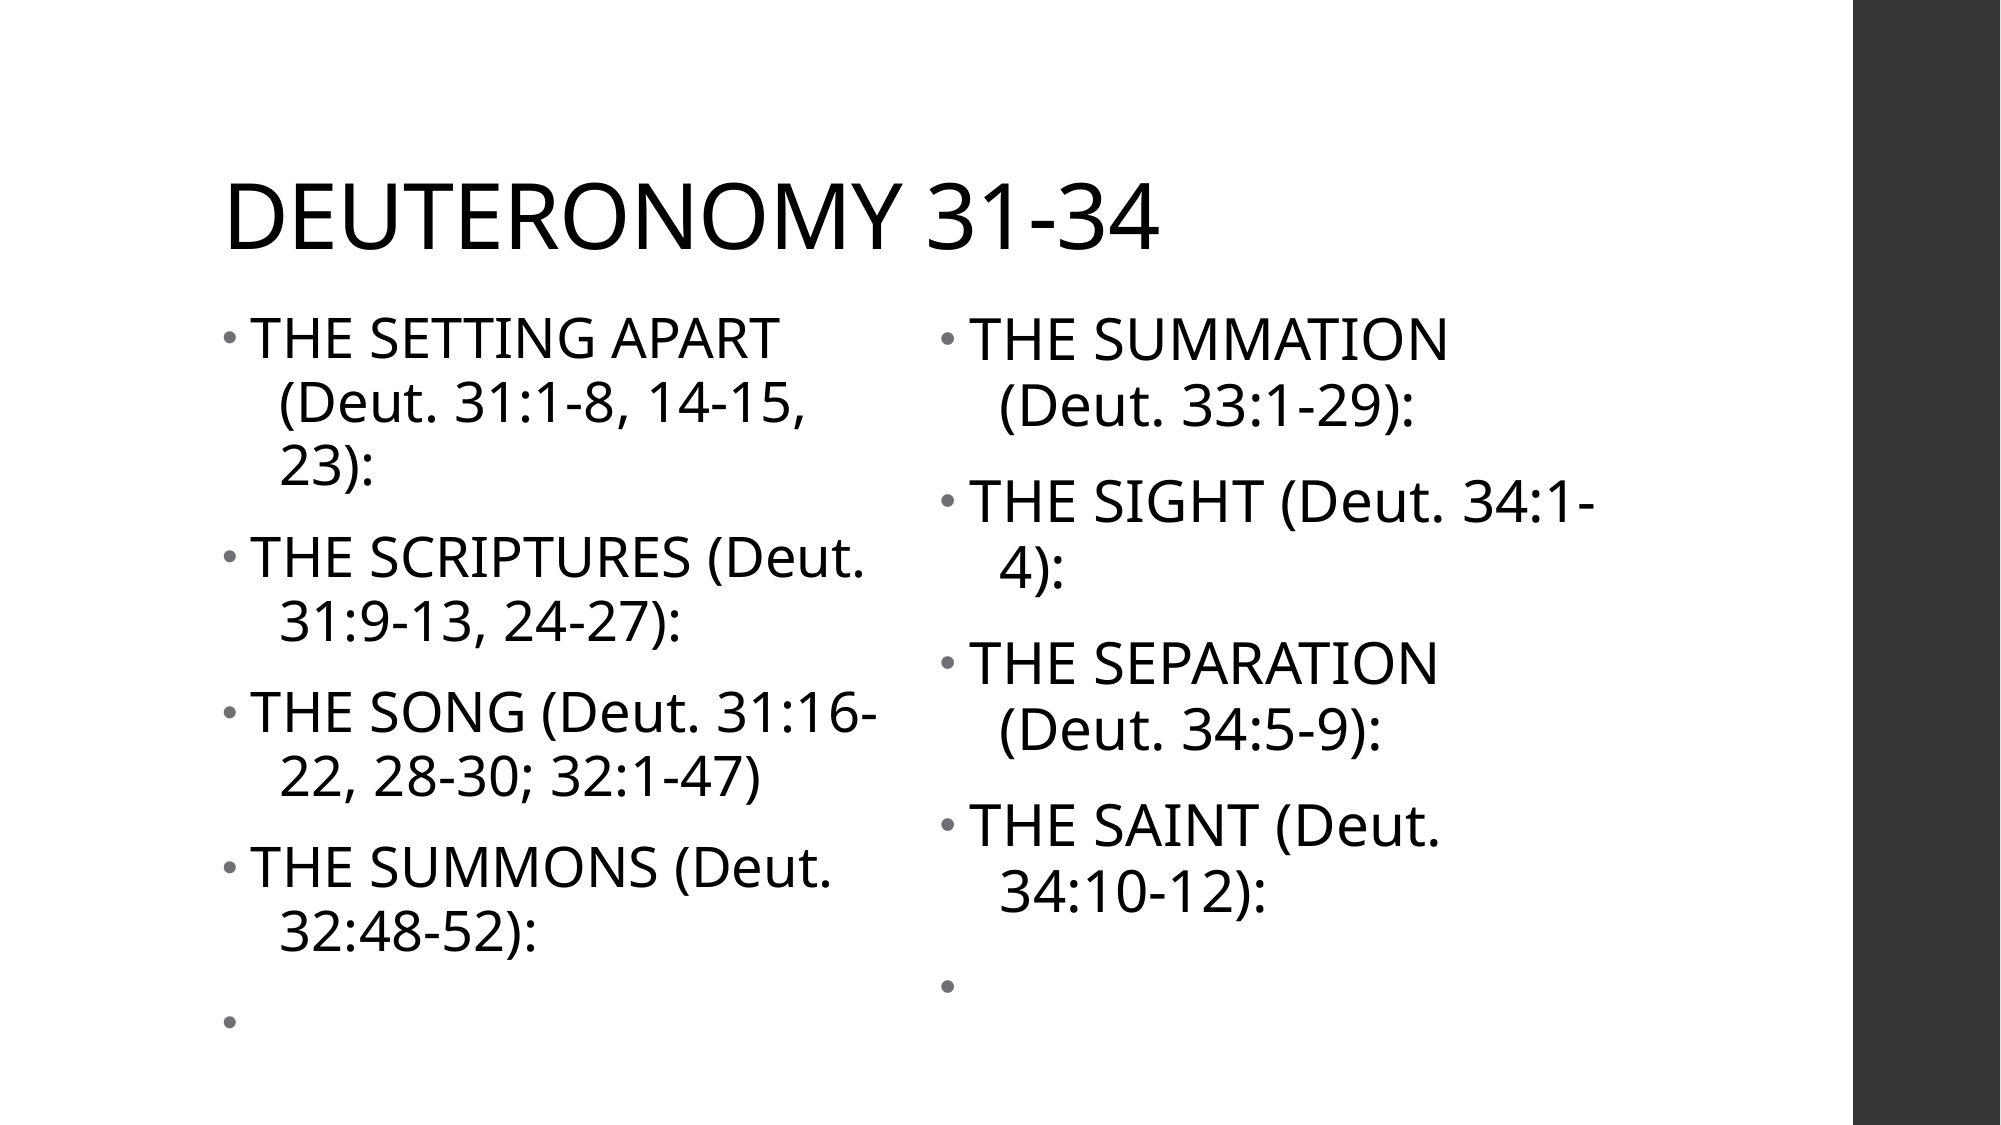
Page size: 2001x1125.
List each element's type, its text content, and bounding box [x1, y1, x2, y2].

list THE SUMMATION (Deut. 33:1-29): THE SIGHT (Deut. 34:1-4): THE SEPARATION (Deut. 34:5-9): THE SAINT (Deut. 34:10-12): [924, 299, 1617, 1014]
title DEUTERONOMY 31-34 [206, 60, 1797, 278]
list THE SETTING APART (Deut. 31:1-8, 14-15, 23): THE SCRIPTURES (Deut. 31:9-13, 24-27): THE SONG (Deut. 31:16-22, 28-30; 32:1-47) THE SUMMONS (Deut. 32:48-52): [207, 299, 900, 1014]
